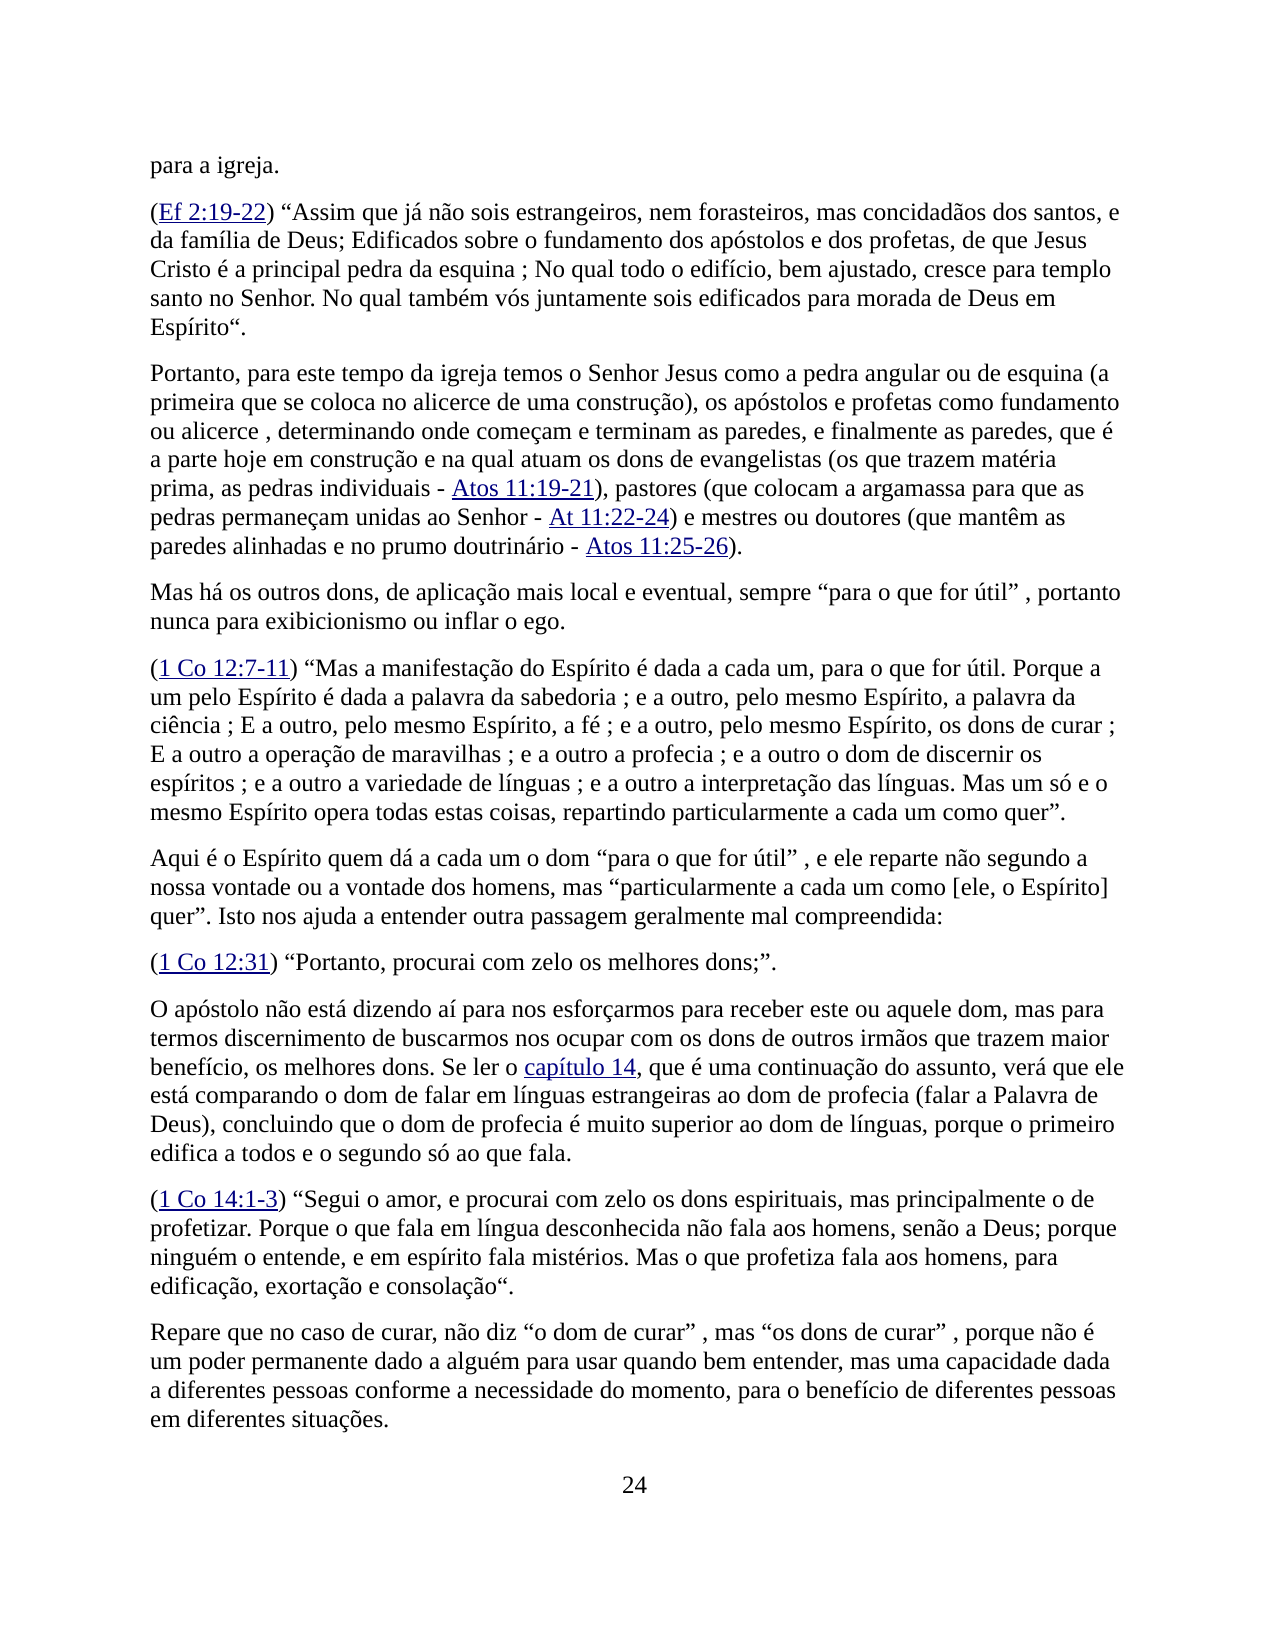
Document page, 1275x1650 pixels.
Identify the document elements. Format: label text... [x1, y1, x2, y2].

text (1 Co 12:7-11) “Mas a manifestação do Espírito é dada a cada um, para o que for útil. Porque a um pelo Espírito é dada a palavra da sabedoria ; e a outro, pelo mesmo Espírito, a palavra da ciência ; E a outro, pelo mesmo Espírito, a fé ; e a outro, pelo mesmo Espírito, os dons de curar ; E a outro a operação de maravilhas ; e a outro a profecia ; e a outro o dom de discernir os espíritos ; e a outro a variedade de línguas ; e a outro a interpretação das línguas. Mas um só e o mesmo Espírito opera todas estas coisas, repartindo particularmente a cada um como quer”. [150, 653, 1125, 825]
text (1 Co 12:31) “Portanto, procurai com zelo os melhores dons;”. [150, 947, 1125, 976]
text para a igreja. [150, 150, 1125, 179]
text O apóstolo não está dizendo aí para nos esforçarmos para receber este ou aquele dom, mas para termos discernimento de buscarmos nos ocupar com os dons de outros irmãos que trazem maior benefício, os melhores dons. Se ler o capítulo 14, que é uma continuação do assunto, verá que ele está comparando o dom de falar em línguas estrangeiras ao dom de profecia (falar a Palavra de Deus), concluindo que o dom de profecia é muito superior ao dom de línguas, porque o primeiro edifica a todos e o segundo só ao que fala. [150, 994, 1125, 1167]
text Repare que no caso de curar, não diz “o dom de curar” , mas “os dons de curar” , porque não é um poder permanente dado a alguém para usar quando bem entender, mas uma capacidade dada a diferentes pessoas conforme a necessidade do momento, para o benefício de diferentes pessoas em diferentes situações. [150, 1317, 1125, 1432]
text (Ef 2:19-22) “Assim que já não sois estrangeiros, nem forasteiros, mas concidadãos dos santos, e da família de Deus; Edificados sobre o fundamento dos apóstolos e dos profetas, de que Jesus Cristo é a principal pedra da esquina ; No qual todo o edifício, bem ajustado, cresce para templo santo no Senhor. No qual também vós juntamente sois edificados para morada de Deus em Espírito“. [150, 197, 1125, 340]
text Portanto, para este tempo da igreja temos o Senhor Jesus como a pedra angular ou de esquina (a primeira que se coloca no alicerce de uma construção), os apóstolos e profetas como fundamento ou alicerce , determinando onde começam e terminam as paredes, e finalmente as paredes, que é a parte hoje em construção e na qual atuam os dons de evangelistas (os que trazem matéria prima, as pedras individuais - Atos 11:19-21), pastores (que colocam a argamassa para que as pedras permaneçam unidas ao Senhor - At 11:22-24) e mestres ou doutores (que mantêm as paredes alinhadas e no prumo doutrinário - Atos 11:25-26). [150, 358, 1125, 559]
text Aqui é o Espírito quem dá a cada um o dom “para o que for útil” , e ele reparte não segundo a nossa vontade ou a vontade dos homens, mas “particularmente a cada um como [ele, o Espírito] quer”. Isto nos ajuda a entender outra passagem geralmente mal compreendida: [150, 843, 1125, 929]
text Mas há os outros dons, de aplicação mais local e eventual, sempre “para o que for útil” , portanto nunca para exibicionismo ou inflar o ego. [150, 577, 1125, 635]
text (1 Co 14:1-3) “Segui o amor, e procurai com zelo os dons espirituais, mas principalmente o de profetizar. Porque o que fala em língua desconhecida não fala aos homens, senão a Deus; porque ninguém o entende, e em espírito fala mistérios. Mas o que profetiza fala aos homens, para edificação, exortação e consolação“. [150, 1184, 1125, 1299]
